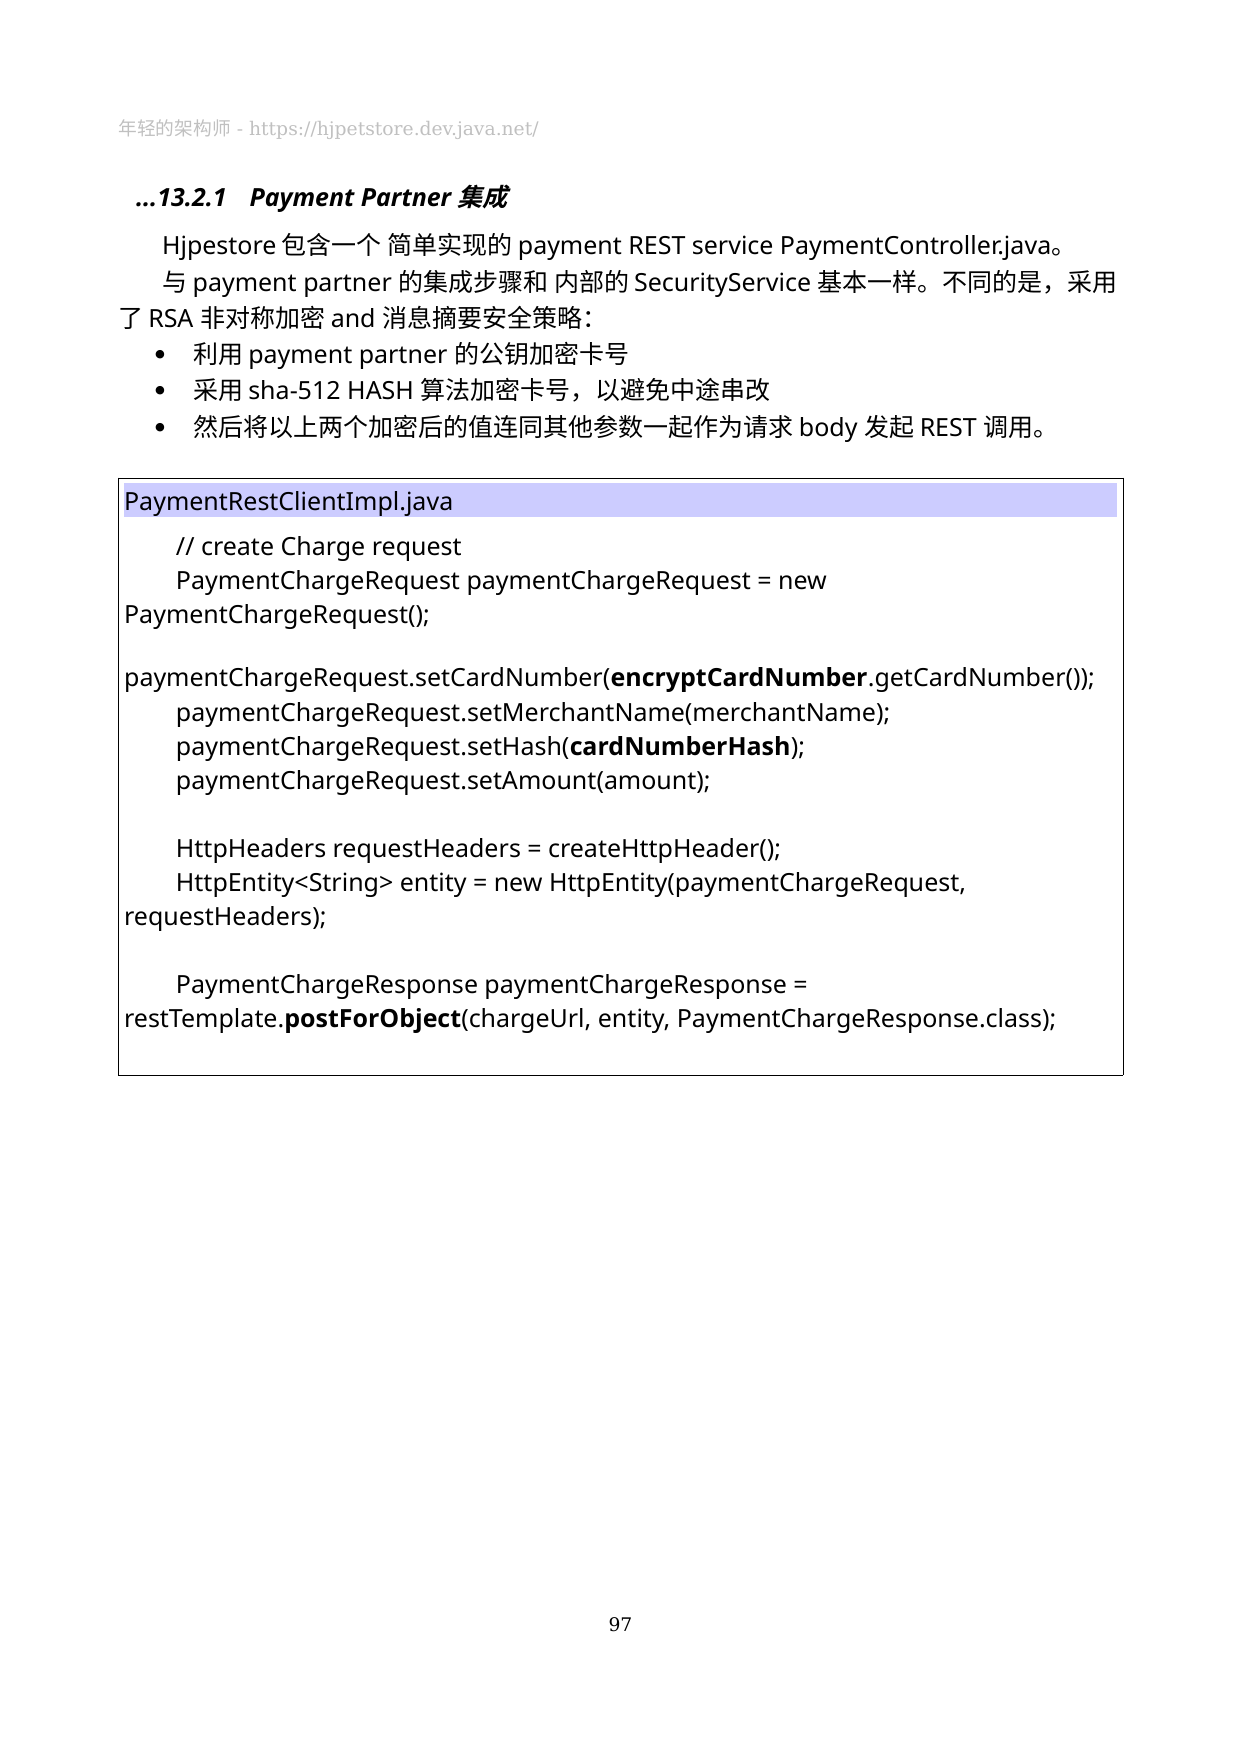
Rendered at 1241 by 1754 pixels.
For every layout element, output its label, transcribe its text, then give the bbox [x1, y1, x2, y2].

table_header PaymentRestClientImpl.java [119, 479, 1123, 523]
text 与 payment partner 的集成步骤和 内部的SecurityService 基本一样。不同的是，采用 了RSA 非对称加密 and 消息摘要安全策略： [118, 262, 1122, 334]
list 然后将以上两个加密后的值连同其他参数一起作为请求 body 发起 REST 调用。 [156, 407, 1122, 443]
list 采用sha-512 HASH 算法加密卡号，以避免中途串改 [156, 371, 1122, 407]
table_cell // create Charge request PaymentChargeRequest paymentChargeRequest = new PaymentChargeRequest(); paymentChargeRequest.setCardNumber(encryptCardNumber.getCardNumber()); paymentChargeRequest.setMerchantName(merchantName); paymentChargeRequest.setHash(cardNumberHash); paymentChargeRequest.setAmount(amount); HttpHeaders requestHeaders = createHttpHeader(); HttpEntity<String> entity = new HttpEntity(paymentChargeRequest, requestHeaders); PaymentChargeResponse paymentChargeResponse = restTemplate.postForObject(chargeUrl, entity, PaymentChargeResponse.class); [119, 523, 1123, 1074]
text Hjpestore包含一个 简单实现的 payment REST service PaymentController.java。 [118, 226, 1122, 262]
subtitle Payment Partner 集成 [136, 177, 1122, 213]
list 利用payment partner 的公钥加密卡号 [156, 334, 1122, 371]
